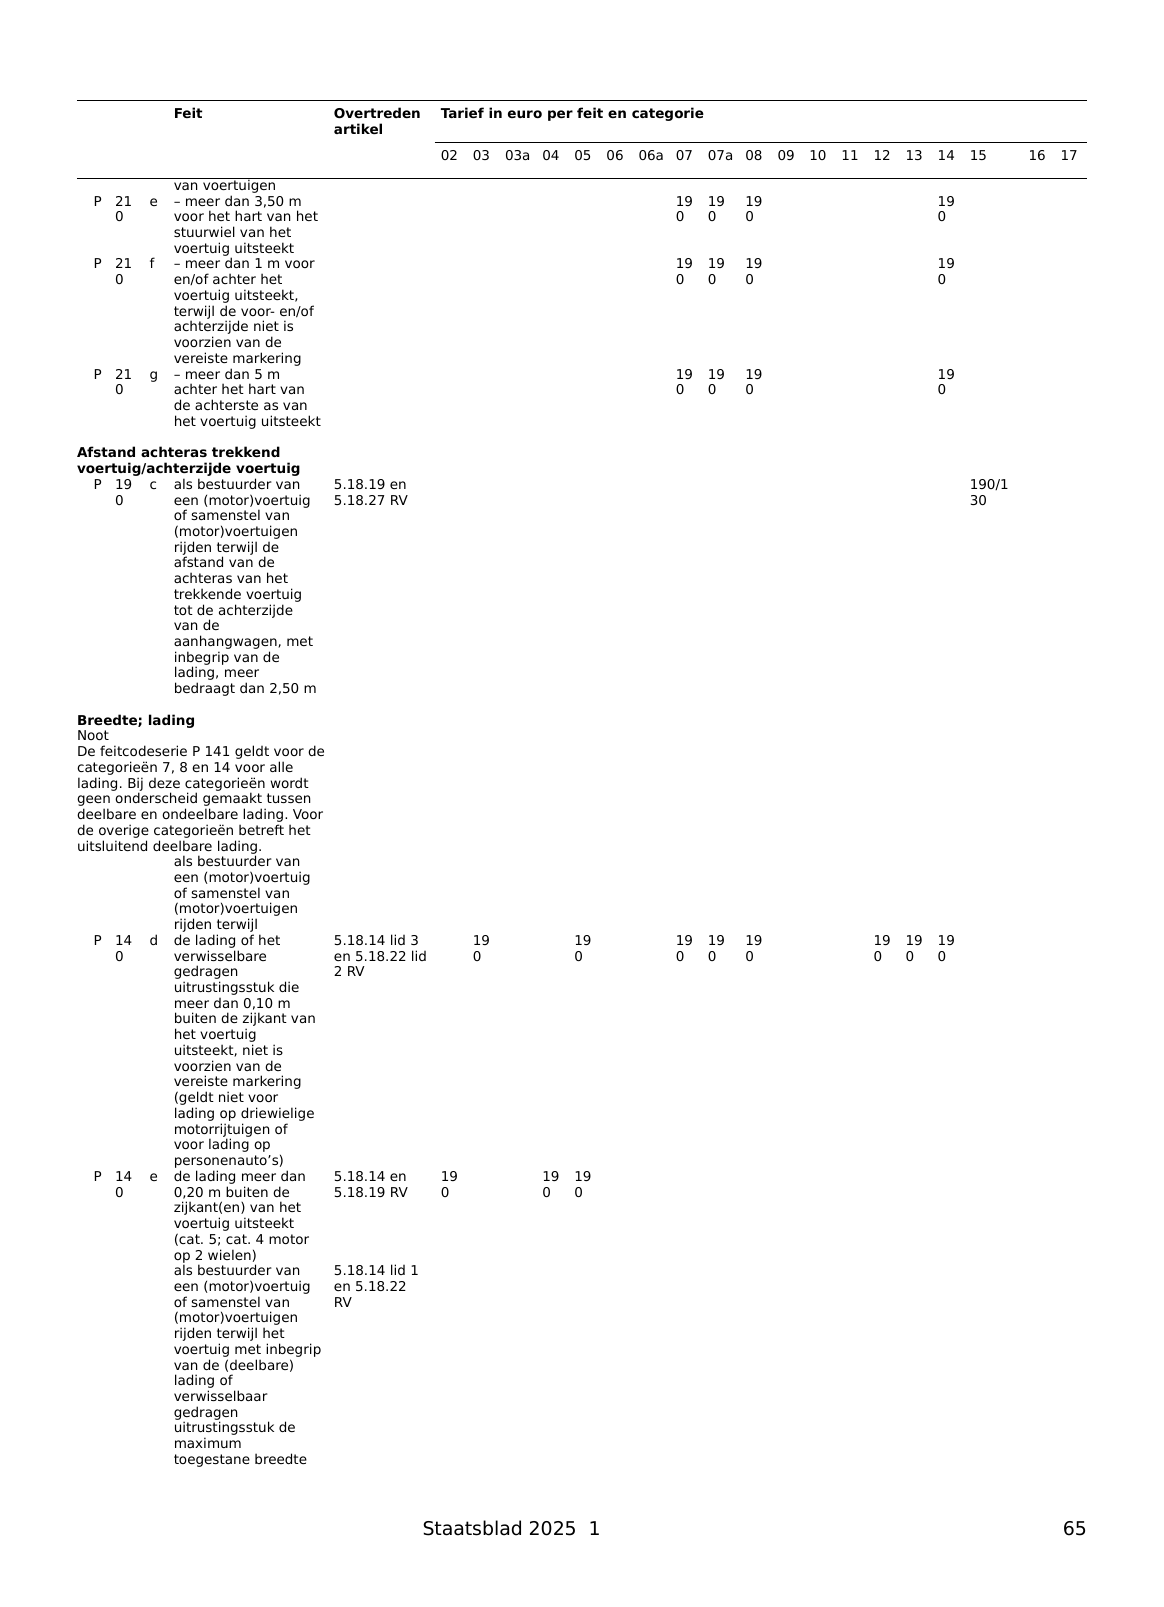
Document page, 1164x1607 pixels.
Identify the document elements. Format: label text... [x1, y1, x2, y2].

table_cell [632, 366, 670, 429]
table_cell [868, 697, 899, 712]
table_cell [328, 697, 434, 712]
table_cell [670, 854, 702, 933]
table_cell [835, 854, 867, 933]
table_header Feit [168, 101, 328, 142]
table_cell [499, 445, 536, 477]
table_cell [600, 445, 632, 477]
table_cell [1022, 445, 1054, 477]
table_cell De feitcodeserie P 141 geldt voor de categorieën 7, 8 en 14 voor alle lading. Bij deze categorieën wordt geen onderscheid gemaakt tussen deelbare en ondeelbare lading. Voor de overige categorieën betreft het uitsluitend deelbare lading. [77, 744, 328, 854]
table_cell 03a [499, 143, 536, 178]
table_cell [771, 429, 803, 445]
table_cell [964, 256, 1022, 366]
table_cell 140 [109, 1169, 143, 1263]
table_cell 13 [899, 143, 931, 178]
table_cell 04 [536, 143, 568, 178]
table_cell [899, 1263, 931, 1467]
table_cell [568, 429, 600, 445]
table_cell [536, 1263, 568, 1467]
table_cell 190 [670, 194, 702, 256]
table_cell [1054, 854, 1087, 933]
table_cell [868, 429, 899, 445]
table_cell 190 [739, 256, 771, 366]
table_cell [632, 713, 670, 728]
table_cell [670, 697, 702, 712]
table_cell [568, 713, 600, 728]
table_cell P [88, 366, 109, 429]
table_cell [467, 179, 499, 193]
table_cell [144, 179, 162, 193]
table_cell [536, 477, 568, 697]
table_cell [435, 429, 467, 445]
table_cell [162, 142, 167, 178]
table_cell [328, 194, 434, 256]
table_cell [435, 194, 467, 256]
table_cell [499, 1169, 536, 1263]
table_cell [600, 933, 632, 1169]
table_cell [739, 728, 771, 744]
table_cell 17 [1054, 143, 1087, 178]
table_cell [931, 445, 963, 477]
table_cell [328, 142, 434, 178]
table_cell [600, 728, 632, 744]
table_cell [1054, 256, 1087, 366]
table_cell [499, 744, 536, 854]
table_cell [964, 744, 1022, 854]
table_cell [162, 256, 167, 366]
table_cell 190 [899, 933, 931, 1169]
table_cell [632, 194, 670, 256]
table_cell [467, 1169, 499, 1263]
table_cell [632, 933, 670, 1169]
table_cell [568, 256, 600, 366]
table_cell [702, 429, 739, 445]
table_cell [702, 1263, 739, 1467]
table_cell [899, 728, 931, 744]
table_cell [328, 728, 434, 744]
table_cell [739, 1263, 771, 1467]
table_header [144, 101, 162, 142]
table_cell [1022, 854, 1054, 933]
table_cell [77, 477, 82, 697]
table_cell [536, 933, 568, 1169]
table_cell [1022, 194, 1054, 256]
table_cell 10 [803, 143, 835, 178]
table_cell [536, 744, 568, 854]
table_cell 190 [568, 1169, 600, 1263]
table_header [77, 101, 82, 142]
table_cell – meer dan 1 m voor en/of achter het voertuig uitsteekt, terwijl de voor- en/of achterzijde niet is voorzien van de vereiste markering [168, 256, 328, 366]
table_cell 5.18.19 en 5.18.27 RV [328, 477, 434, 697]
table_cell [499, 179, 536, 193]
table_cell [702, 1169, 739, 1263]
table_header Tarief in euro per feit en categorie [435, 101, 1087, 142]
table_cell [600, 194, 632, 256]
table_cell 190 [568, 933, 600, 1169]
table_cell als bestuurder van een (motor)voertuig of samenstel van (motor)voertuigen rijden terwijl [168, 854, 328, 933]
table_cell [600, 697, 632, 712]
table_cell [964, 854, 1022, 933]
table_cell [670, 445, 702, 477]
table_cell [467, 697, 499, 712]
table_cell 190 [739, 933, 771, 1169]
table_cell [568, 179, 600, 193]
table_cell 05 [568, 143, 600, 178]
table_cell [88, 1263, 109, 1467]
table_cell [803, 1169, 835, 1263]
table_cell [899, 744, 931, 854]
table_cell [964, 697, 1022, 712]
table_cell [536, 179, 568, 193]
table_header Overtreden artikel [328, 101, 434, 142]
table_cell [739, 713, 771, 728]
table_cell [868, 477, 899, 697]
table_cell [1054, 445, 1087, 477]
table_cell [1022, 179, 1054, 193]
table_cell [1054, 1169, 1087, 1263]
table_cell [499, 366, 536, 429]
table_cell [536, 713, 568, 728]
table_cell [82, 933, 87, 1169]
table_cell [467, 854, 499, 933]
table_cell [499, 697, 536, 712]
table_cell 210 [109, 366, 143, 429]
table_cell d [144, 933, 162, 1169]
table_cell [931, 697, 963, 712]
table_cell [702, 477, 739, 697]
table_cell [1022, 728, 1054, 744]
table_cell 190 [702, 194, 739, 256]
table_cell 190 [931, 194, 963, 256]
table_cell [536, 194, 568, 256]
table_cell [328, 256, 434, 366]
table_cell [868, 1263, 899, 1467]
table_cell [536, 728, 568, 744]
table_cell [702, 179, 739, 193]
table_cell Afstand achteras trekkend voertuig/achterzijde voertuig [77, 445, 328, 477]
table_cell 08 [739, 143, 771, 178]
table_cell [803, 697, 835, 712]
table_cell [739, 445, 771, 477]
table_cell 190 [702, 256, 739, 366]
table_cell [600, 744, 632, 854]
table_cell [328, 445, 434, 477]
table_cell [162, 854, 167, 933]
table_cell [536, 429, 568, 445]
table_cell [467, 429, 499, 445]
table_cell [868, 744, 899, 854]
table_cell [109, 1263, 143, 1467]
table_cell [739, 1169, 771, 1263]
table_cell [1022, 933, 1054, 1169]
table_cell [835, 194, 867, 256]
table_cell c [144, 477, 162, 697]
table_cell [499, 854, 536, 933]
table_cell [803, 194, 835, 256]
table_cell [568, 1263, 600, 1467]
table_cell 210 [109, 256, 143, 366]
table_cell [77, 366, 82, 429]
table_cell [109, 142, 143, 178]
table_cell [568, 744, 600, 854]
table_cell 190 [109, 477, 143, 697]
table_cell [670, 713, 702, 728]
table_cell [568, 477, 600, 697]
table_cell – meer dan 5 m achter het hart van de achterste as van het voertuig uitsteekt [168, 366, 328, 429]
table_cell [803, 366, 835, 429]
table_cell [77, 142, 82, 178]
table_cell [931, 728, 963, 744]
table_cell [632, 429, 670, 445]
table_cell P [88, 933, 109, 1169]
table_cell [835, 697, 867, 712]
table_cell [600, 179, 632, 193]
table_cell [328, 854, 434, 933]
table_cell [1022, 366, 1054, 429]
table_cell [868, 179, 899, 193]
table_cell [88, 179, 109, 193]
table_cell [467, 477, 499, 697]
table_cell [868, 854, 899, 933]
table_cell [803, 744, 835, 854]
table_cell [835, 1263, 867, 1467]
table_cell [82, 854, 87, 933]
table_cell [964, 933, 1022, 1169]
table_cell [868, 445, 899, 477]
table_cell 210 [109, 194, 143, 256]
table_cell 5.18.14 lid 1 en 5.18.22 RV [328, 1263, 434, 1467]
table_cell [803, 179, 835, 193]
table_header [82, 101, 87, 142]
table_cell [803, 429, 835, 445]
table_cell [536, 366, 568, 429]
table_cell [739, 744, 771, 854]
table_cell [803, 477, 835, 697]
table_cell [771, 1263, 803, 1467]
table_cell [499, 1263, 536, 1467]
table_cell [632, 854, 670, 933]
table_cell [435, 1263, 467, 1467]
table_cell [702, 697, 739, 712]
table_cell [632, 1169, 670, 1263]
table_cell [144, 142, 162, 178]
table_cell [1022, 1263, 1054, 1467]
table_cell [771, 854, 803, 933]
table_cell [803, 854, 835, 933]
table_cell 190 [702, 366, 739, 429]
table_cell [899, 477, 931, 697]
table_cell [670, 1169, 702, 1263]
table_cell [568, 854, 600, 933]
table_cell [702, 744, 739, 854]
table_cell 5.18.14 en 5.18.19 RV [328, 1169, 434, 1263]
table_cell [835, 179, 867, 193]
table_cell [435, 477, 467, 697]
table_cell g [144, 366, 162, 429]
table_cell [1022, 477, 1054, 697]
table_cell 190 [739, 366, 771, 429]
table_cell 14 [931, 143, 963, 178]
table_cell [82, 1263, 87, 1467]
table_cell [435, 744, 467, 854]
table_cell 06a [632, 143, 670, 178]
table_cell [435, 728, 467, 744]
table_cell [162, 933, 167, 1169]
table_cell [899, 445, 931, 477]
table_cell [632, 477, 670, 697]
table_cell [670, 477, 702, 697]
table_cell [632, 445, 670, 477]
table_cell [77, 933, 82, 1169]
table_cell [835, 744, 867, 854]
table_cell [435, 366, 467, 429]
table_cell [82, 179, 87, 193]
table_cell [702, 713, 739, 728]
table_cell [771, 445, 803, 477]
table_cell [1054, 1263, 1087, 1467]
table_cell [670, 744, 702, 854]
table_cell [467, 366, 499, 429]
table_cell [771, 256, 803, 366]
table_cell [803, 728, 835, 744]
table_cell [964, 713, 1022, 728]
table_cell [1022, 256, 1054, 366]
table_cell [670, 1263, 702, 1467]
table_cell [771, 728, 803, 744]
table_cell [1022, 1169, 1054, 1263]
table_cell [600, 429, 632, 445]
table_cell [964, 429, 1022, 445]
table_cell [467, 445, 499, 477]
table_cell P [88, 194, 109, 256]
table_cell [835, 713, 867, 728]
table_cell [835, 933, 867, 1169]
table_header [109, 101, 143, 142]
table_cell [899, 1169, 931, 1263]
table_cell [82, 366, 87, 429]
table_cell Breedte; lading [77, 713, 328, 728]
table_cell [467, 728, 499, 744]
table_cell [868, 194, 899, 256]
table_cell [77, 194, 82, 256]
table_cell [162, 366, 167, 429]
table_cell [868, 1169, 899, 1263]
table_cell [931, 744, 963, 854]
table_cell [435, 179, 467, 193]
table_cell [1054, 194, 1087, 256]
table_cell [499, 728, 536, 744]
table_cell [771, 366, 803, 429]
table_cell 190 [868, 933, 899, 1169]
table_cell [467, 194, 499, 256]
table_cell [771, 477, 803, 697]
table_cell [435, 854, 467, 933]
table_cell de lading meer dan 0,20 m buiten de zijkant(en) van het voertuig uitsteekt (cat. 5; cat. 4 motor op 2 wielen) [168, 1169, 328, 1263]
table_cell [1022, 744, 1054, 854]
table_cell 190 [670, 256, 702, 366]
table_cell [467, 1263, 499, 1467]
table_cell [868, 713, 899, 728]
table_cell [77, 1169, 82, 1263]
table_cell [931, 429, 963, 445]
table_cell 15 [964, 143, 1022, 178]
table_cell [82, 142, 87, 178]
table_cell [771, 744, 803, 854]
table_cell [328, 429, 434, 445]
table_cell [82, 477, 87, 697]
table_cell 190/130 [964, 477, 1022, 697]
table_cell [435, 933, 467, 1169]
table_cell [1022, 429, 1054, 445]
table_cell [1054, 744, 1087, 854]
table_cell [600, 1169, 632, 1263]
table_cell [568, 445, 600, 477]
table_header [88, 101, 109, 142]
table_cell [435, 445, 467, 477]
table_cell [702, 445, 739, 477]
table_cell [77, 256, 82, 366]
table_cell [77, 429, 328, 445]
table_cell [739, 697, 771, 712]
table_cell [435, 256, 467, 366]
table_cell [1054, 179, 1087, 193]
table_cell e [144, 194, 162, 256]
table_cell [168, 142, 328, 178]
table_cell 190 [931, 366, 963, 429]
table_cell [82, 256, 87, 366]
table_cell als bestuurder van een (motor)voertuig of samenstel van (motor)voertuigen rijden terwijl de afstand van de achteras van het trekkende voertuig tot de achterzijde van de aanhangwagen, met inbegrip van de lading, meer bedraagt dan 2,50 m [168, 477, 328, 697]
table_cell [1054, 697, 1087, 712]
table_cell e [144, 1169, 162, 1263]
table_cell Noot [77, 728, 328, 744]
table_cell [771, 179, 803, 193]
table_cell [162, 1169, 167, 1263]
table_cell de lading of het verwisselbare gedragen uitrustingsstuk die meer dan 0,10 m buiten de zijkant van het voertuig uitsteekt, niet is voorzien van de vereiste markering (geldt niet voor lading op driewielige motorrijtuigen of voor lading op personenauto’s) [168, 933, 328, 1169]
table_cell [964, 179, 1022, 193]
table_cell [899, 366, 931, 429]
table_cell [739, 429, 771, 445]
table_cell [899, 697, 931, 712]
table_cell [739, 179, 771, 193]
table_cell als bestuurder van een (motor)voertuig of samenstel van (motor)voertuigen rijden terwijl het voertuig met inbegrip van de (deelbare) lading of verwisselbaar gedragen uitrustingsstuk de maximum toegestane breedte [168, 1263, 328, 1467]
table_cell [499, 429, 536, 445]
table_cell [536, 854, 568, 933]
table_cell [739, 477, 771, 697]
table_cell van voertuigen [168, 179, 328, 193]
table_cell 190 [931, 933, 963, 1169]
table_cell [931, 477, 963, 697]
table_cell [931, 713, 963, 728]
table_cell [931, 179, 963, 193]
table_cell 06 [600, 143, 632, 178]
table_cell [835, 1169, 867, 1263]
table_cell 03 [467, 143, 499, 178]
table_cell 190 [536, 1169, 568, 1263]
table_cell [568, 728, 600, 744]
table_cell [77, 1263, 82, 1467]
table_cell [568, 697, 600, 712]
table_cell [568, 366, 600, 429]
table_cell [600, 366, 632, 429]
table_cell [77, 179, 82, 193]
table_cell [328, 744, 434, 854]
table_cell [328, 366, 434, 429]
table_cell 16 [1022, 143, 1054, 178]
table_cell [702, 728, 739, 744]
table_cell [328, 179, 434, 193]
table_cell f [144, 256, 162, 366]
table_cell [771, 697, 803, 712]
table_cell [899, 854, 931, 933]
table_cell [536, 697, 568, 712]
table_cell [1054, 366, 1087, 429]
table_cell [467, 713, 499, 728]
table_cell [803, 1263, 835, 1467]
table_cell [964, 366, 1022, 429]
table_cell 190 [931, 256, 963, 366]
table_cell [499, 713, 536, 728]
table_cell [931, 1169, 963, 1263]
table_cell [1054, 713, 1087, 728]
table_cell [771, 194, 803, 256]
table_cell [162, 194, 167, 256]
table_cell [931, 1263, 963, 1467]
table_cell [499, 477, 536, 697]
table_cell [771, 713, 803, 728]
table_cell [835, 477, 867, 697]
table_cell [632, 697, 670, 712]
table_cell 12 [868, 143, 899, 178]
table_cell [899, 179, 931, 193]
table_cell [964, 445, 1022, 477]
table_cell [964, 728, 1022, 744]
table_cell 190 [670, 366, 702, 429]
table_cell [536, 445, 568, 477]
table_cell [467, 744, 499, 854]
table_cell [868, 366, 899, 429]
table_cell [835, 366, 867, 429]
table_cell [702, 854, 739, 933]
table_cell [632, 179, 670, 193]
table_cell [868, 728, 899, 744]
table_cell P [88, 1169, 109, 1263]
table_cell [88, 854, 109, 933]
table_cell [1054, 728, 1087, 744]
table_cell [600, 477, 632, 697]
table_cell [670, 429, 702, 445]
table_cell 07a [702, 143, 739, 178]
table_cell 190 [702, 933, 739, 1169]
table_cell 09 [771, 143, 803, 178]
table_cell 02 [435, 143, 467, 178]
table_cell [1022, 697, 1054, 712]
table_cell [1054, 933, 1087, 1169]
table_cell [435, 713, 467, 728]
table_cell [835, 445, 867, 477]
table_cell [499, 256, 536, 366]
table_cell 190 [435, 1169, 467, 1263]
table_cell [771, 933, 803, 1169]
table_cell [964, 1169, 1022, 1263]
table_cell [899, 256, 931, 366]
table_cell 190 [739, 194, 771, 256]
table_cell 190 [467, 933, 499, 1169]
table_cell 190 [670, 933, 702, 1169]
table_cell [600, 713, 632, 728]
table_cell 07 [670, 143, 702, 178]
table_cell [1022, 713, 1054, 728]
table_cell [162, 477, 167, 697]
table_cell [899, 429, 931, 445]
table_cell [739, 854, 771, 933]
table_cell [803, 713, 835, 728]
table_cell [600, 1263, 632, 1467]
table_cell 5.18.14 lid 3 en 5.18.22 lid 2 RV [328, 933, 434, 1169]
table_cell [632, 256, 670, 366]
table_cell [964, 194, 1022, 256]
table_cell P [88, 256, 109, 366]
table_cell [1054, 429, 1087, 445]
table_cell [499, 194, 536, 256]
table_header [162, 101, 167, 142]
table_cell [467, 256, 499, 366]
table_cell [328, 713, 434, 728]
table_cell [632, 744, 670, 854]
table_cell [82, 194, 87, 256]
table_cell [144, 854, 162, 933]
table_cell [568, 194, 600, 256]
table_cell [835, 728, 867, 744]
table_cell [499, 933, 536, 1169]
table_cell [803, 933, 835, 1169]
table_cell [632, 1263, 670, 1467]
table_cell [868, 256, 899, 366]
table_cell [600, 256, 632, 366]
table_cell [77, 697, 328, 712]
table_cell [899, 194, 931, 256]
table_cell [162, 1263, 167, 1467]
table_cell [964, 1263, 1022, 1467]
table_cell [435, 697, 467, 712]
table_cell [162, 179, 167, 193]
table_cell [835, 256, 867, 366]
table_cell [109, 179, 143, 193]
table_cell [77, 854, 82, 933]
table_cell [600, 854, 632, 933]
table_cell [803, 445, 835, 477]
table_cell [632, 728, 670, 744]
table_cell [670, 728, 702, 744]
table_cell 11 [835, 143, 867, 178]
table_cell [771, 1169, 803, 1263]
table_cell [82, 1169, 87, 1263]
table_cell [144, 1263, 162, 1467]
table_cell [88, 142, 109, 178]
table_cell 140 [109, 933, 143, 1169]
table_cell [670, 179, 702, 193]
table_cell [931, 854, 963, 933]
table_cell P [88, 477, 109, 697]
table_cell [835, 429, 867, 445]
table_cell [803, 256, 835, 366]
table_cell [899, 713, 931, 728]
table_cell [1054, 477, 1087, 697]
table_cell [536, 256, 568, 366]
table_cell [109, 854, 143, 933]
table_cell – meer dan 3,50 m voor het hart van het stuurwiel van het voertuig uitsteekt [168, 194, 328, 256]
